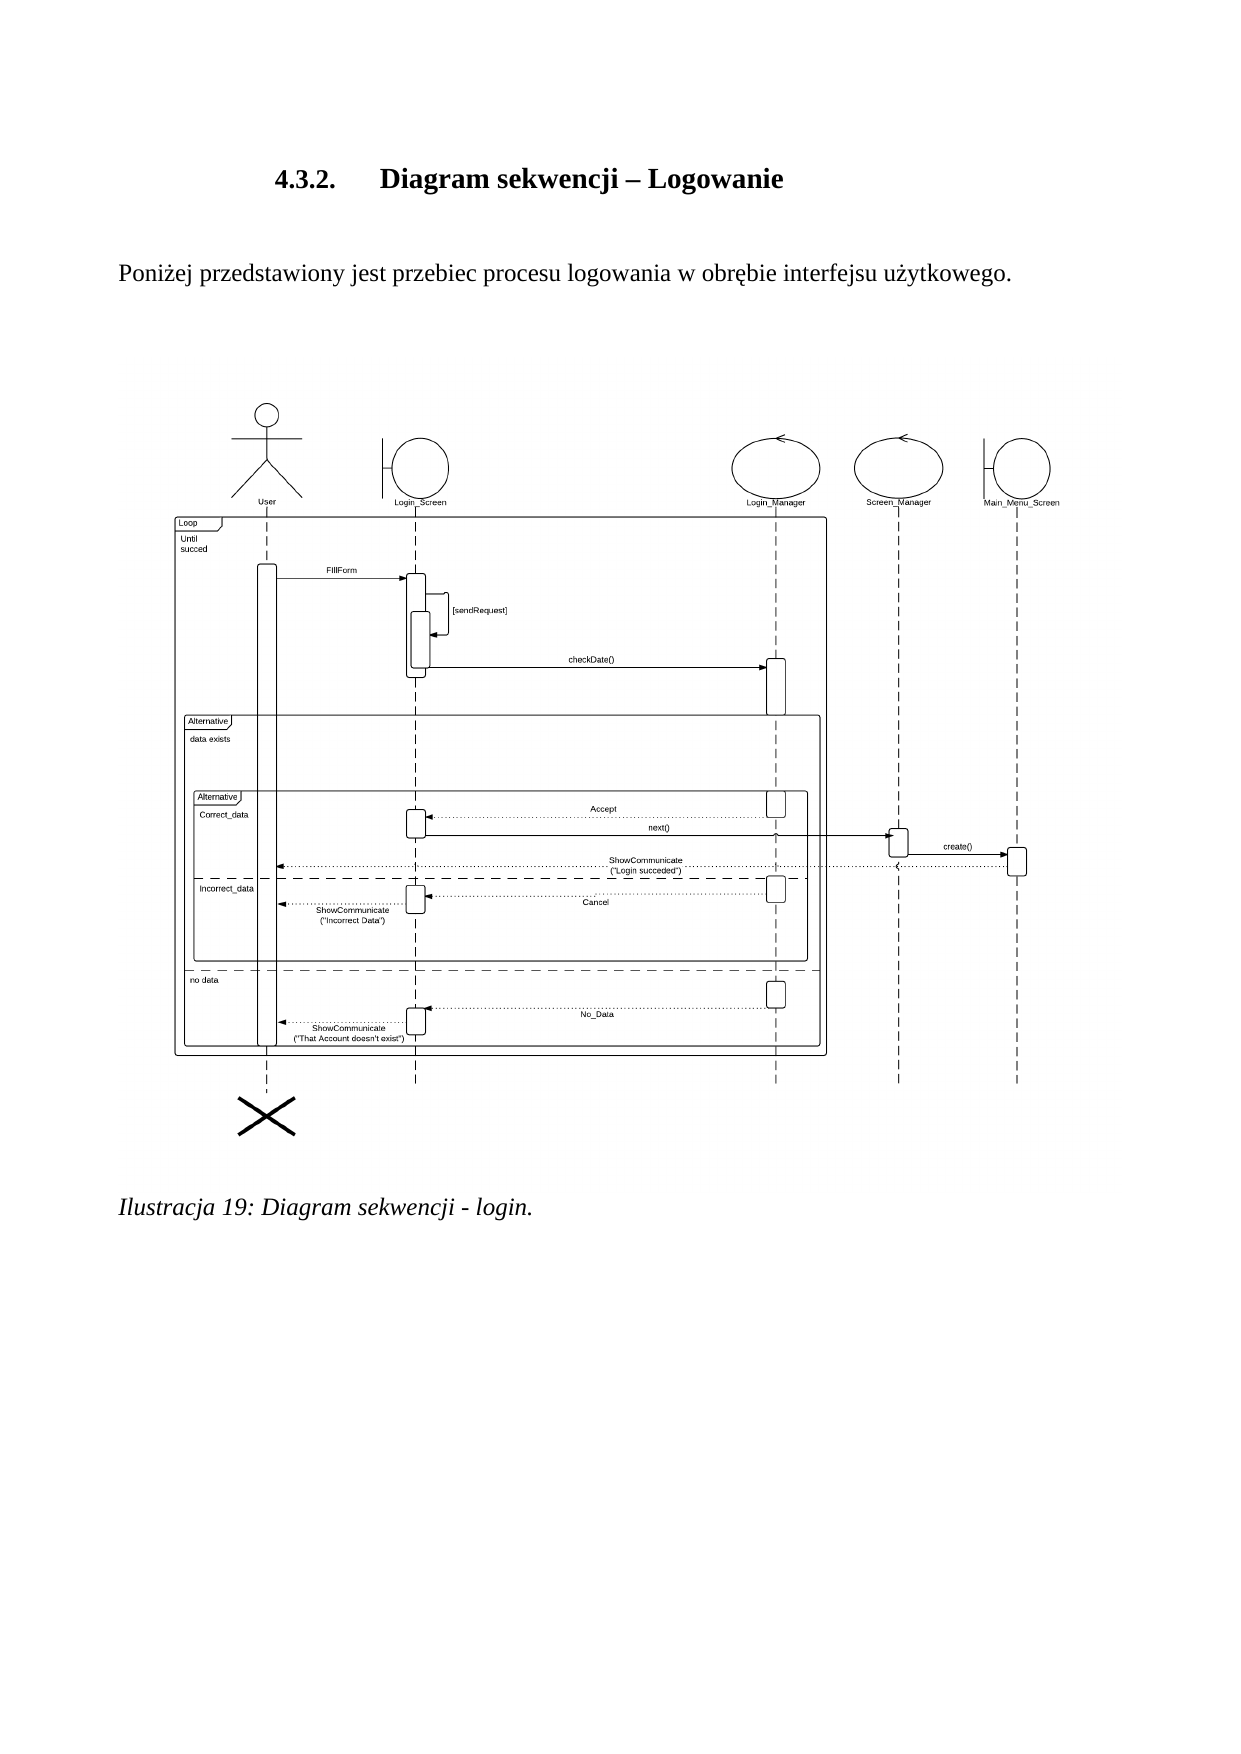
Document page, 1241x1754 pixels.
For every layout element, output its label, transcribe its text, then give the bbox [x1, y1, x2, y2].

text Poniżej przedstawiony jest przebiec procesu logowania w obrębie interfejsu użytkowego. [118, 258, 1122, 287]
picture [118, 357, 1123, 1193]
text Ilustracja 19: Diagram sekwencji - login. [118, 1193, 1122, 1221]
list Diagram sekwencji – Logowanie [268, 161, 1122, 195]
